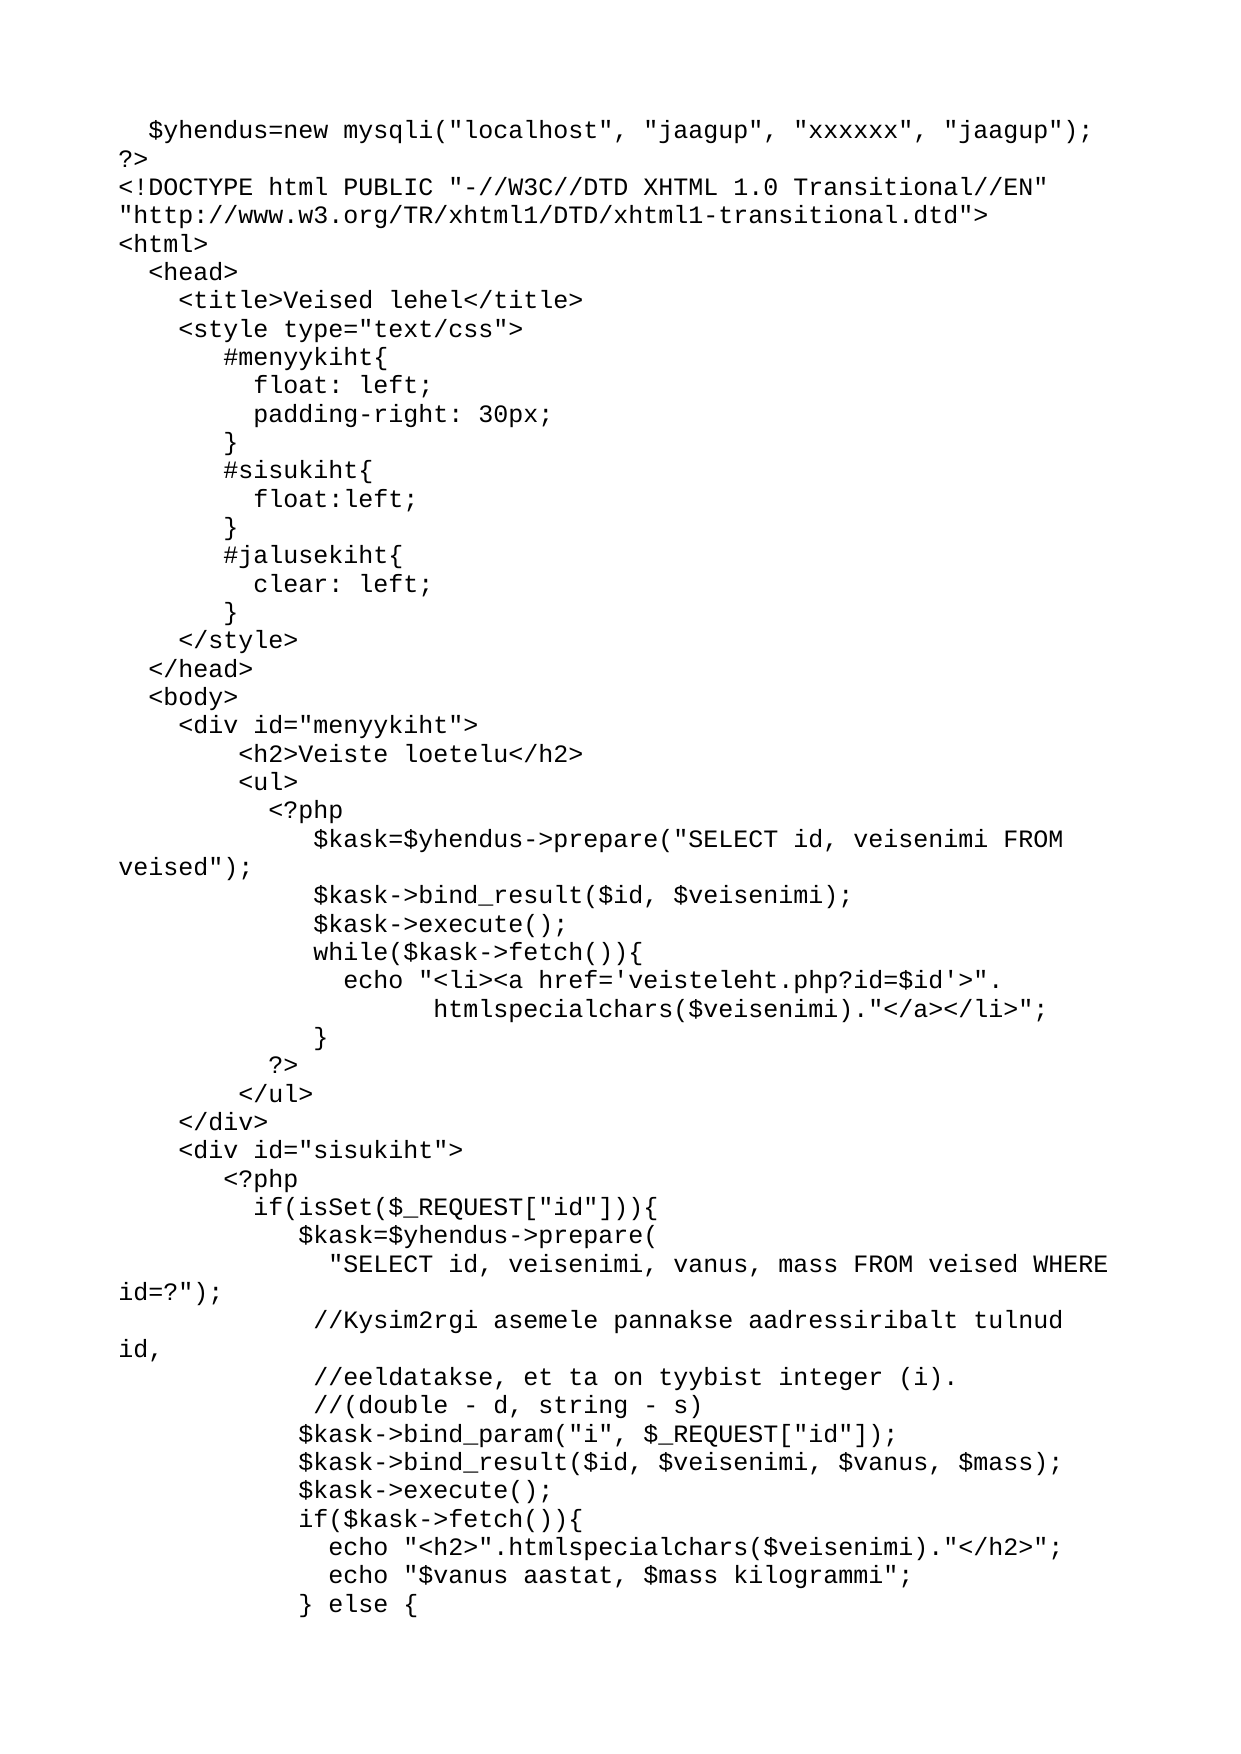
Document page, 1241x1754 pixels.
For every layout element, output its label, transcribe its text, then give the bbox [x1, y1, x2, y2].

text float:left; [118, 486, 1122, 515]
text <?php [118, 1166, 1122, 1195]
text if(isSet($_REQUEST["id"])){ [118, 1195, 1122, 1223]
text echo "$vanus aastat, $mass kilogrammi"; [118, 1563, 1122, 1591]
text <html> [118, 231, 1122, 260]
text ?> [118, 146, 1122, 175]
text while($kask->fetch()){ [118, 940, 1122, 968]
text } else { [118, 1591, 1122, 1620]
text $kask->bind_result($id, $veisenimi, $vanus, $mass); [118, 1450, 1122, 1478]
text //eeldatakse, et ta on tyybist integer (i). [118, 1365, 1122, 1393]
text $yhendus=new mysqli("localhost", "jaagup", "xxxxxx", "jaagup"); [118, 118, 1122, 146]
text } [118, 430, 1122, 458]
text </head> [118, 656, 1122, 685]
text #menyykiht{ [118, 345, 1122, 373]
text $kask->bind_result($id, $veisenimi); [118, 883, 1122, 911]
text </div> [118, 1110, 1122, 1138]
text #jalusekiht{ [118, 543, 1122, 571]
text <div id="menyykiht"> [118, 713, 1122, 741]
text echo "<li><a href='veisteleht.php?id=$id'>". [118, 968, 1122, 996]
text "http://www.w3.org/TR/xhtml1/DTD/xhtml1-transitional.dtd"> [118, 203, 1122, 231]
text $kask=$yhendus->prepare( [118, 1223, 1122, 1251]
text echo "<h2>".htmlspecialchars($veisenimi)."</h2>"; [118, 1535, 1122, 1563]
text $kask=$yhendus->prepare("SELECT id, veisenimi FROM veised"); [118, 826, 1122, 883]
text <h2>Veiste loetelu</h2> [118, 741, 1122, 770]
text $kask->execute(); [118, 1478, 1122, 1506]
text $kask->bind_param("i", $_REQUEST["id"]); [118, 1421, 1122, 1450]
text </style> [118, 628, 1122, 656]
text <style type="text/css"> [118, 316, 1122, 345]
text ?> [118, 1053, 1122, 1081]
text <ul> [118, 770, 1122, 798]
text } [118, 600, 1122, 628]
text <head> [118, 260, 1122, 288]
text #sisukiht{ [118, 458, 1122, 486]
text </ul> [118, 1081, 1122, 1110]
text "SELECT id, veisenimi, vanus, mass FROM veised WHERE id=?"); [118, 1251, 1122, 1308]
text <!DOCTYPE html PUBLIC "-//W3C//DTD XHTML 1.0 Transitional//EN" [118, 175, 1122, 203]
text //Kysim2rgi asemele pannakse aadressiribalt tulnud id, [118, 1308, 1122, 1365]
text <title>Veised lehel</title> [118, 288, 1122, 316]
text <?php [118, 798, 1122, 826]
text $kask->execute(); [118, 911, 1122, 940]
text float: left; [118, 373, 1122, 401]
text padding-right: 30px; [118, 401, 1122, 430]
text if($kask->fetch()){ [118, 1506, 1122, 1535]
text clear: left; [118, 571, 1122, 600]
text <div id="sisukiht"> [118, 1138, 1122, 1166]
text } [118, 1025, 1122, 1053]
text htmlspecialchars($veisenimi)."</a></li>"; [118, 996, 1122, 1025]
text //(double - d, string - s) [118, 1393, 1122, 1421]
text } [118, 515, 1122, 543]
text <body> [118, 685, 1122, 713]
